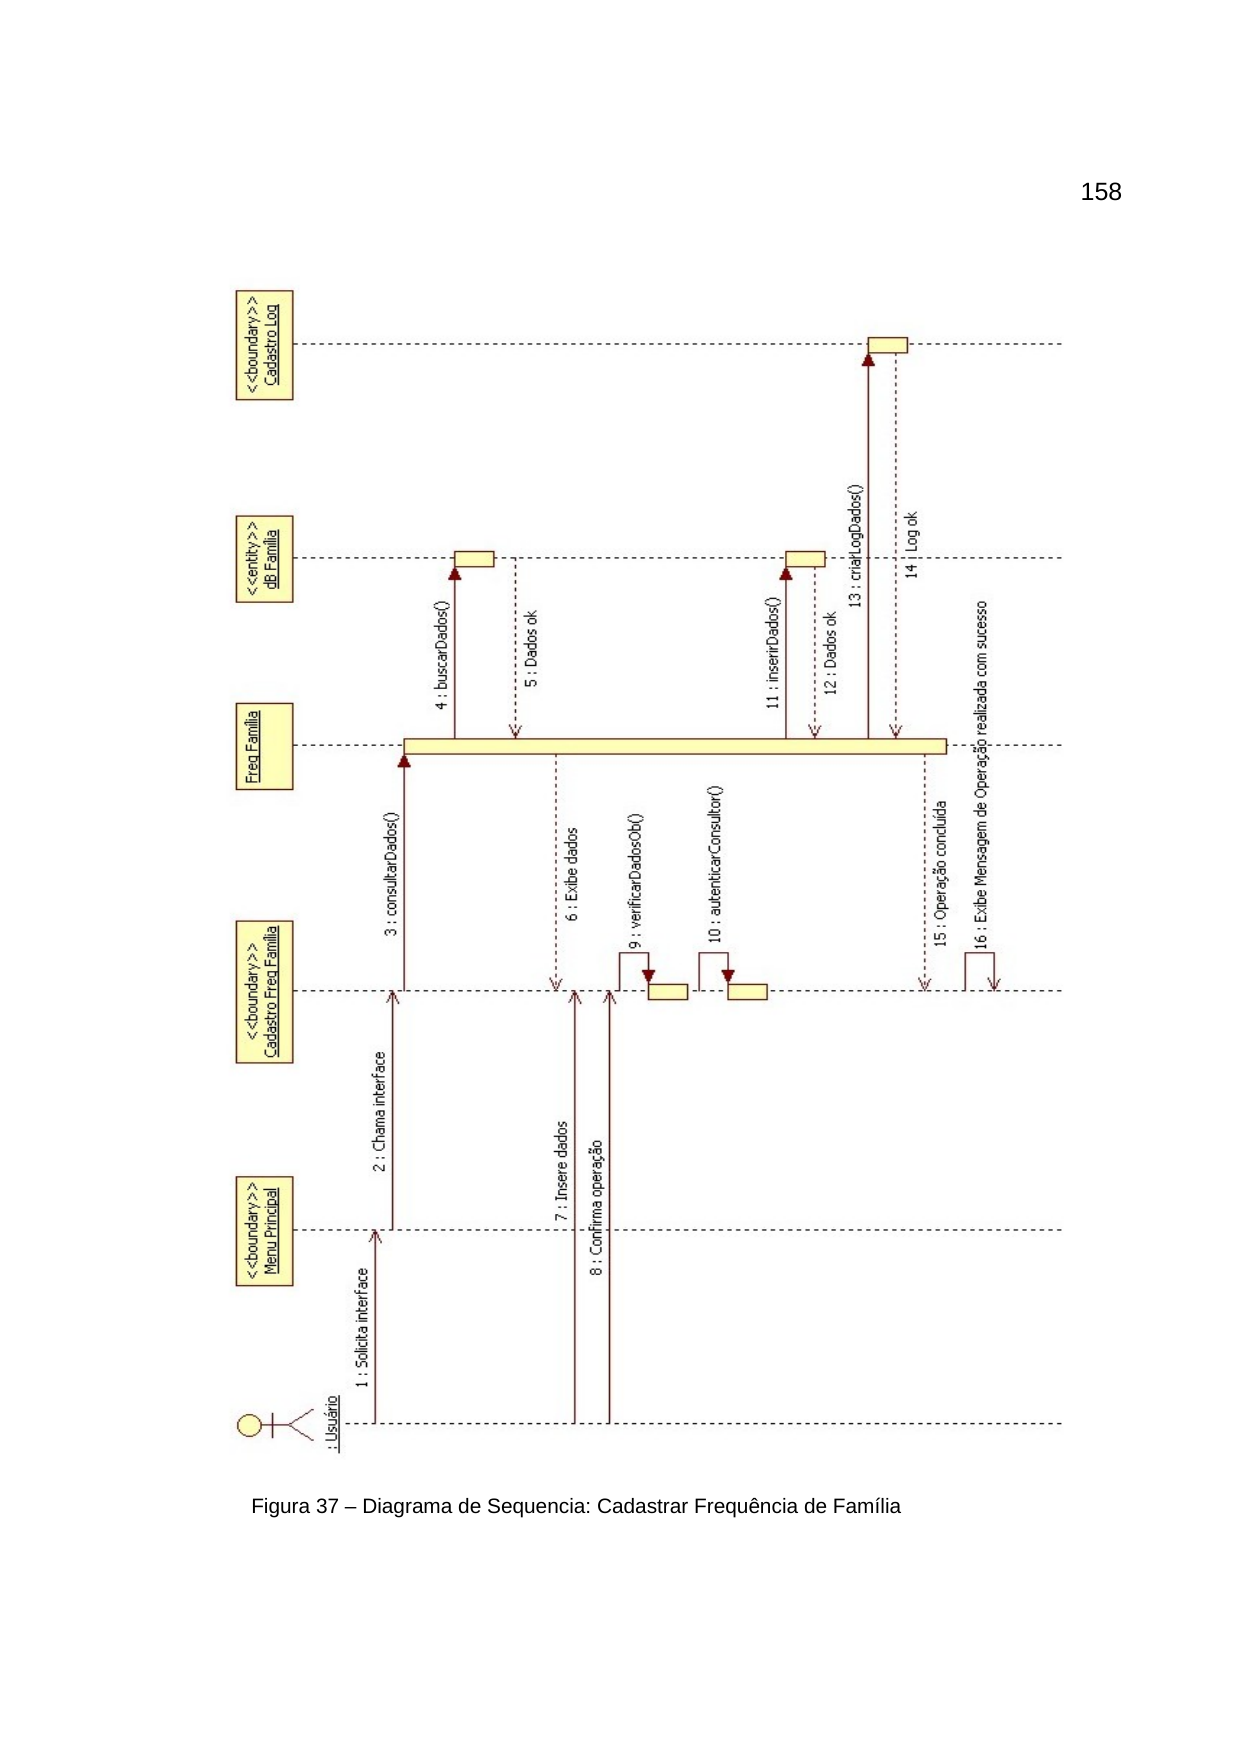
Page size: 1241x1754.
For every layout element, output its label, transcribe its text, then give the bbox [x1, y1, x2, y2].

picture [207, 265, 1092, 1494]
text Figura 37 – Diagrama de Sequencia: Cadastrar Frequência de Família [177, 1494, 1122, 1518]
